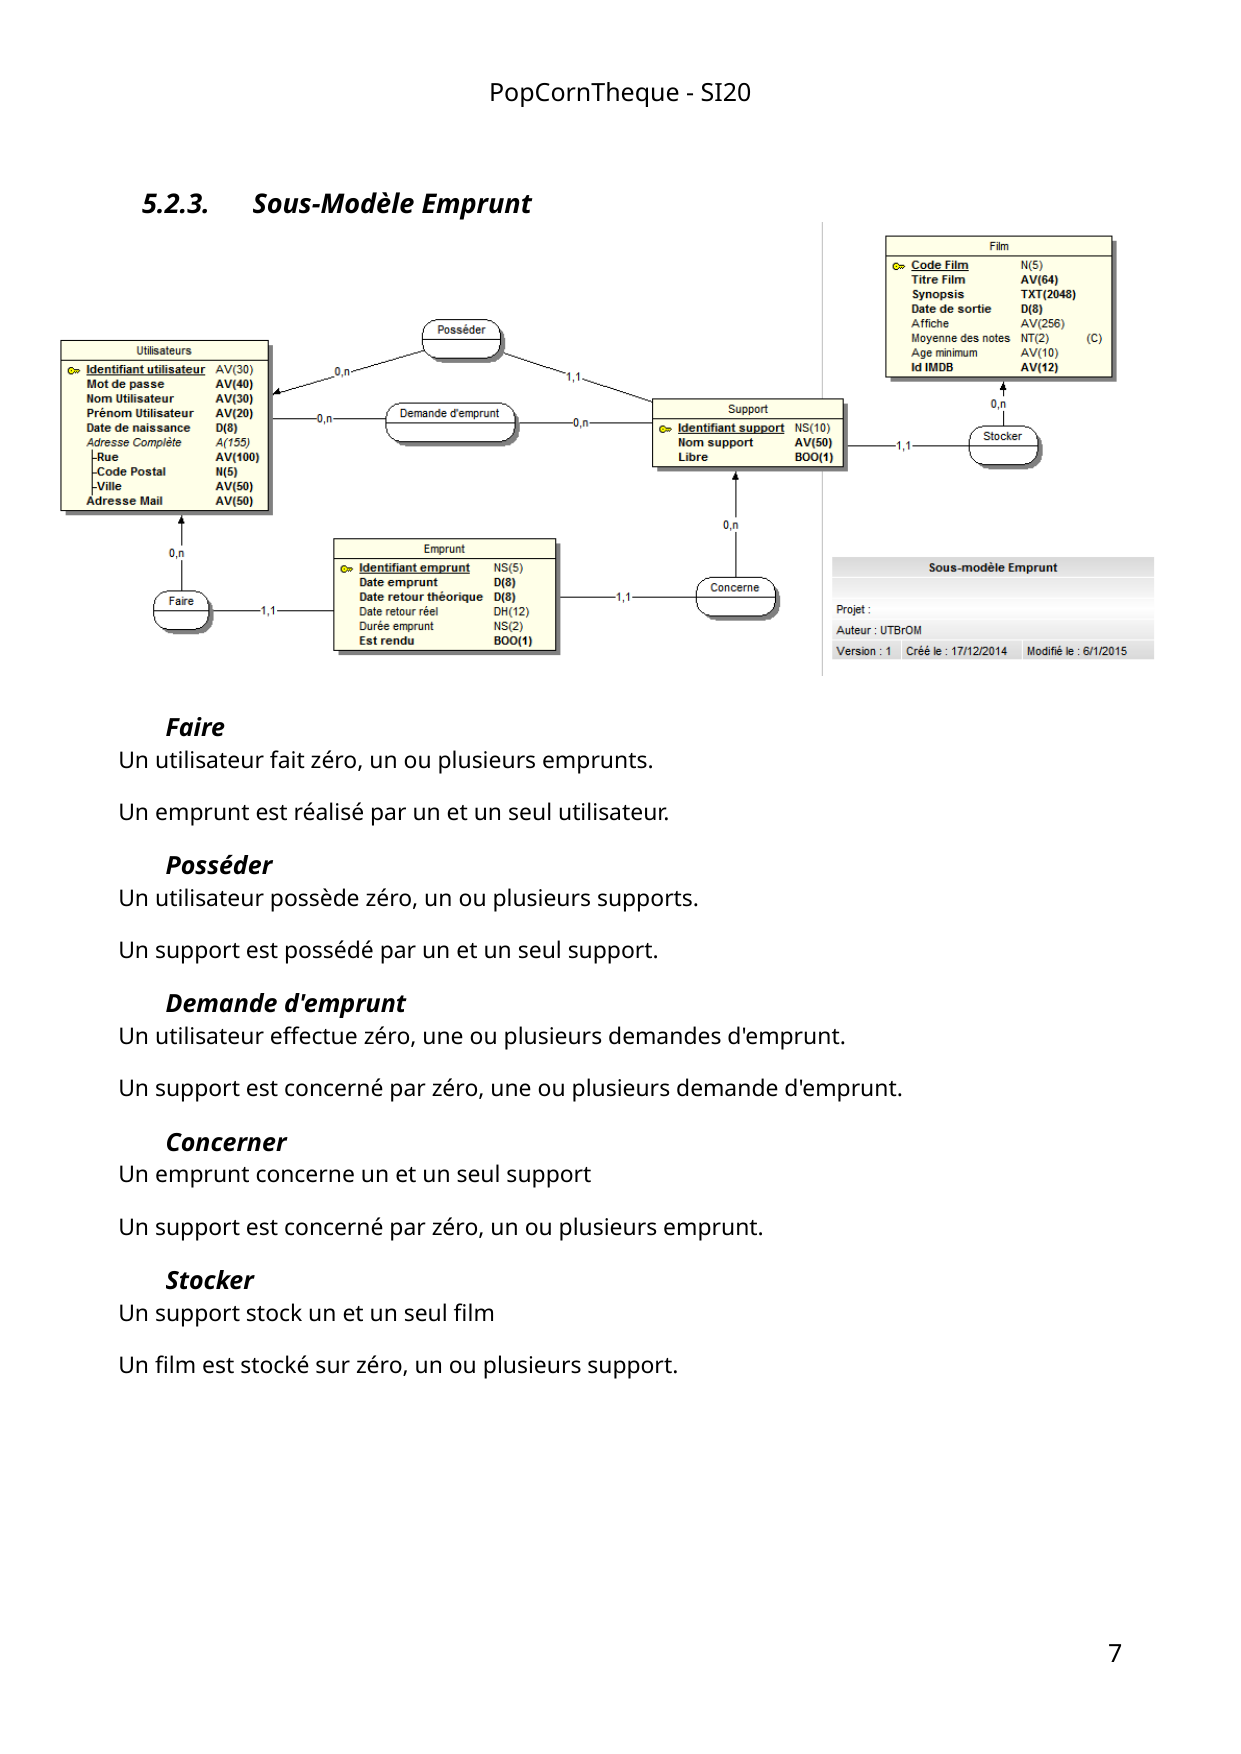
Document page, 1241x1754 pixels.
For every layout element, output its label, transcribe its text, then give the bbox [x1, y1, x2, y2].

text Un film est stocké sur zéro, un ou plusieurs support. [118, 1349, 1122, 1380]
text Faire [118, 710, 1122, 744]
text Un support est concerné par zéro, un ou plusieurs emprunt. [118, 1211, 1122, 1242]
text Un utilisateur fait zéro, un ou plusieurs emprunts. [118, 744, 1122, 775]
text Un support est concerné par zéro, une ou plusieurs demande d'emprunt. [118, 1072, 1122, 1103]
text Stocker [118, 1263, 1122, 1297]
text Concerner [118, 1124, 1122, 1158]
picture [49, 222, 1176, 676]
text Un utilisateur effectue zéro, une ou plusieurs demandes d'emprunt. [118, 1020, 1122, 1051]
text Posséder [118, 848, 1122, 882]
text Un utilisateur possède zéro, un ou plusieurs supports. [118, 882, 1122, 913]
text Un support stock un et un seul film [118, 1297, 1122, 1328]
subtitle Sous-Modèle Emprunt [118, 185, 1122, 222]
text Demande d'emprunt [118, 986, 1122, 1020]
text Un support est possédé par un et un seul support. [118, 934, 1122, 965]
text Un emprunt concerne un et un seul support [118, 1158, 1122, 1190]
text Un emprunt est réalisé par un et un seul utilisateur. [118, 796, 1122, 827]
